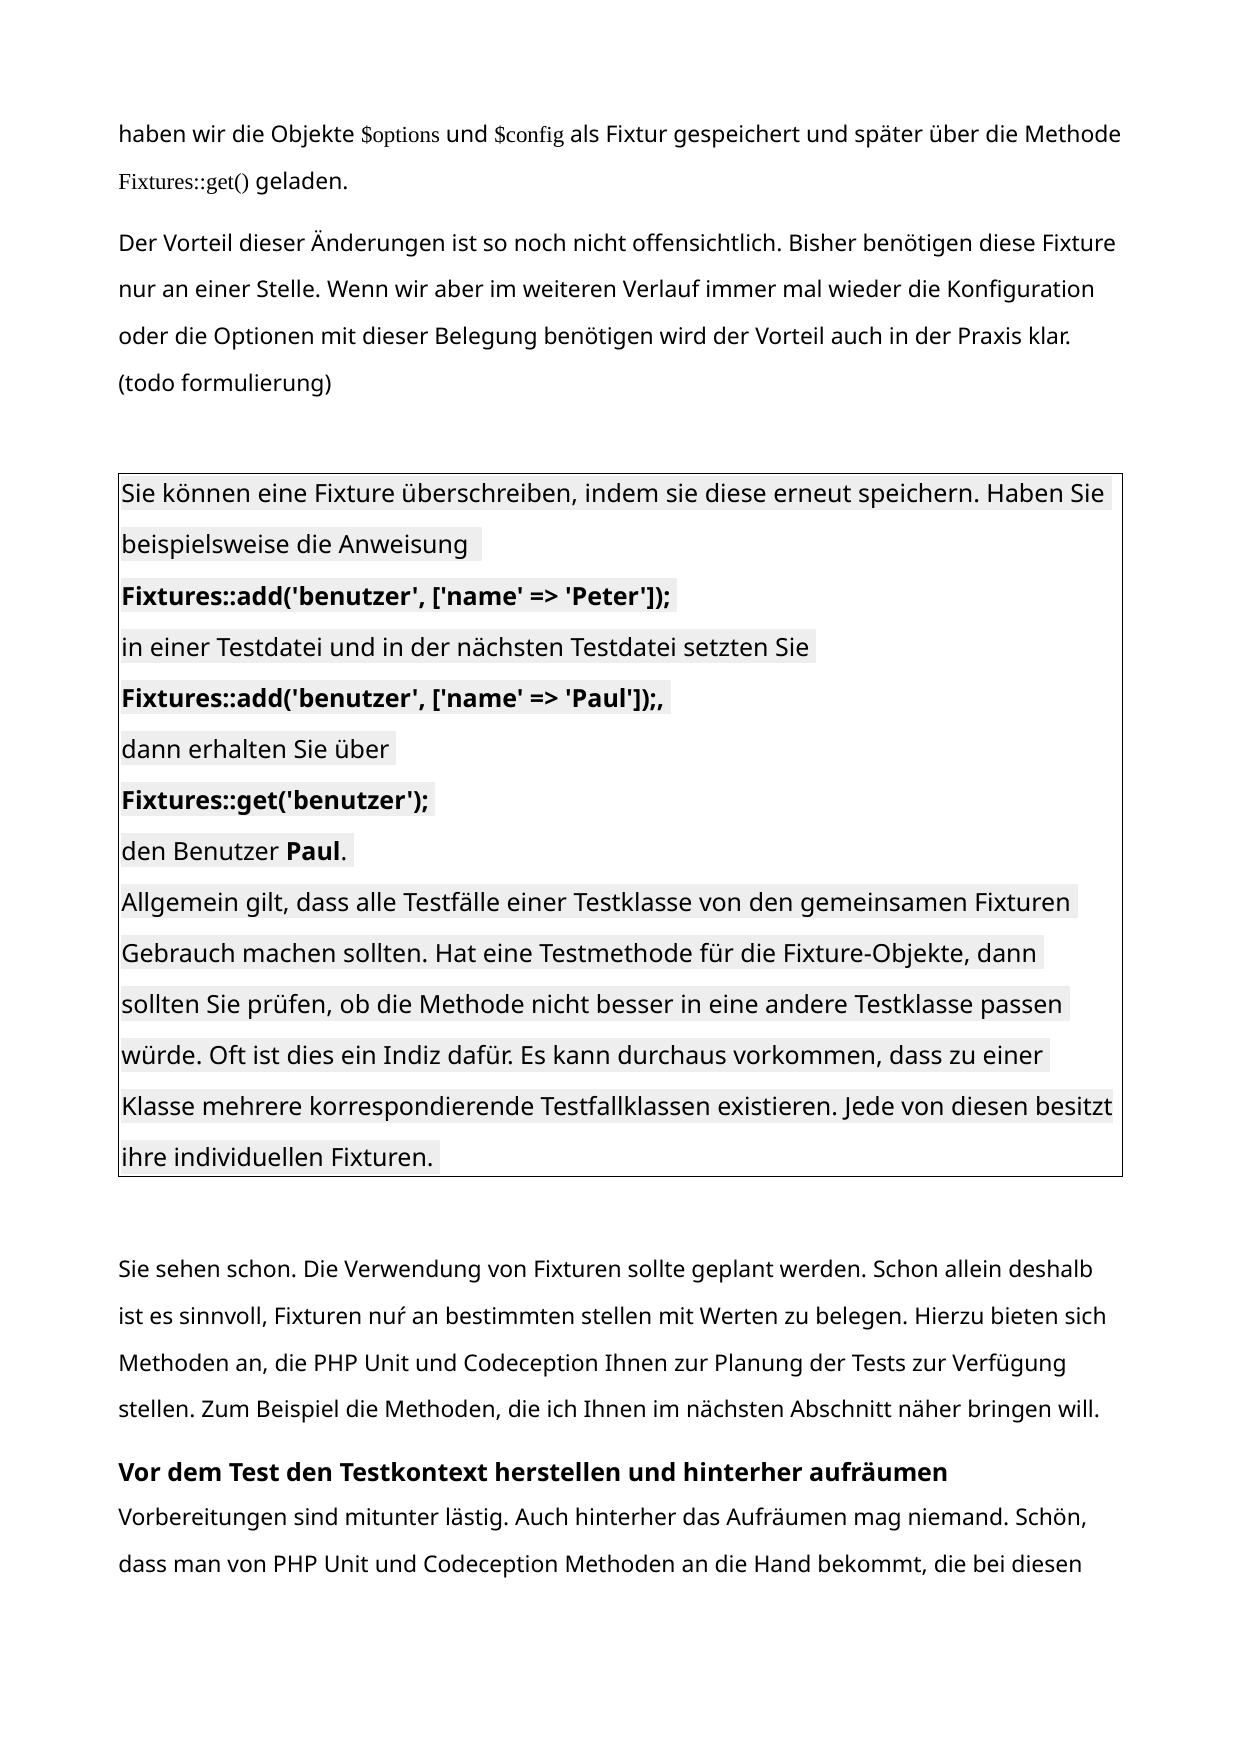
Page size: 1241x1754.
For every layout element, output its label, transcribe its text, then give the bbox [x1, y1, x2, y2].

text Vorbereitungen sind mitunter lästig. Auch hinterher das Aufräumen mag niemand. Schön, dass man von PHP Unit und Codeception Methoden an die Hand bekommt, die bei diesen [118, 1501, 1122, 1579]
text haben wir die Objekte $options und $config als Fixtur gespeichert und später über die Methode Fixtures::get() geladen. [118, 118, 1122, 196]
text Sie können eine Fixture überschreiben, indem sie diese erneut speichern. Haben Sie beispielsweise die Anweisung Fixtures::add('benutzer', ['name' => 'Peter']); in einer Testdatei und in der nächsten Testdatei setzten Sie Fixtures::add('benutzer', ['name' => 'Paul']);, dann erhalten Sie über Fixtures::get('benutzer'); den Benutzer Paul. Allgemein gilt, dass alle Testfälle einer Testklasse von den gemeinsamen Fixturen Gebrauch machen sollten. Hat eine Testmethode für die Fixture-Objekte, dann sollten Sie prüfen, ob die Methode nicht besser in eine andere Testklasse passen würde. Oft ist dies ein Indiz dafür. Es kann durchaus vorkommen, dass zu einer Klasse mehrere korrespondierende Testfallklassen existieren. Jede von diesen besitzt ihre individuellen Fixturen. [119, 474, 1122, 1176]
subtitle Vor dem Test den Testkontext herstellen und hinterher aufräumen [118, 1455, 1122, 1489]
text Sie sehen schon. Die Verwendung von Fixturen sollte geplant werden. Schon allein deshalb ist es sinnvoll, Fixturen nuŕ an bestimmten stellen mit Werten zu belegen. Hierzu bieten sich Methoden an, die PHP Unit und Codeception Ihnen zur Planung der Tests zur Verfügung stellen. Zum Beispiel die Methoden, die ich Ihnen im nächsten Abschnitt näher bringen will. [118, 1253, 1122, 1424]
text Der Vorteil dieser Änderungen ist so noch nicht offensichtlich. Bisher benötigen diese Fixture nur an einer Stelle. Wenn wir aber im weiteren Verlauf immer mal wieder die Konfiguration oder die Optionen mit dieser Belegung benötigen wird der Vorteil auch in der Praxis klar. (todo formulierung) [118, 226, 1122, 398]
